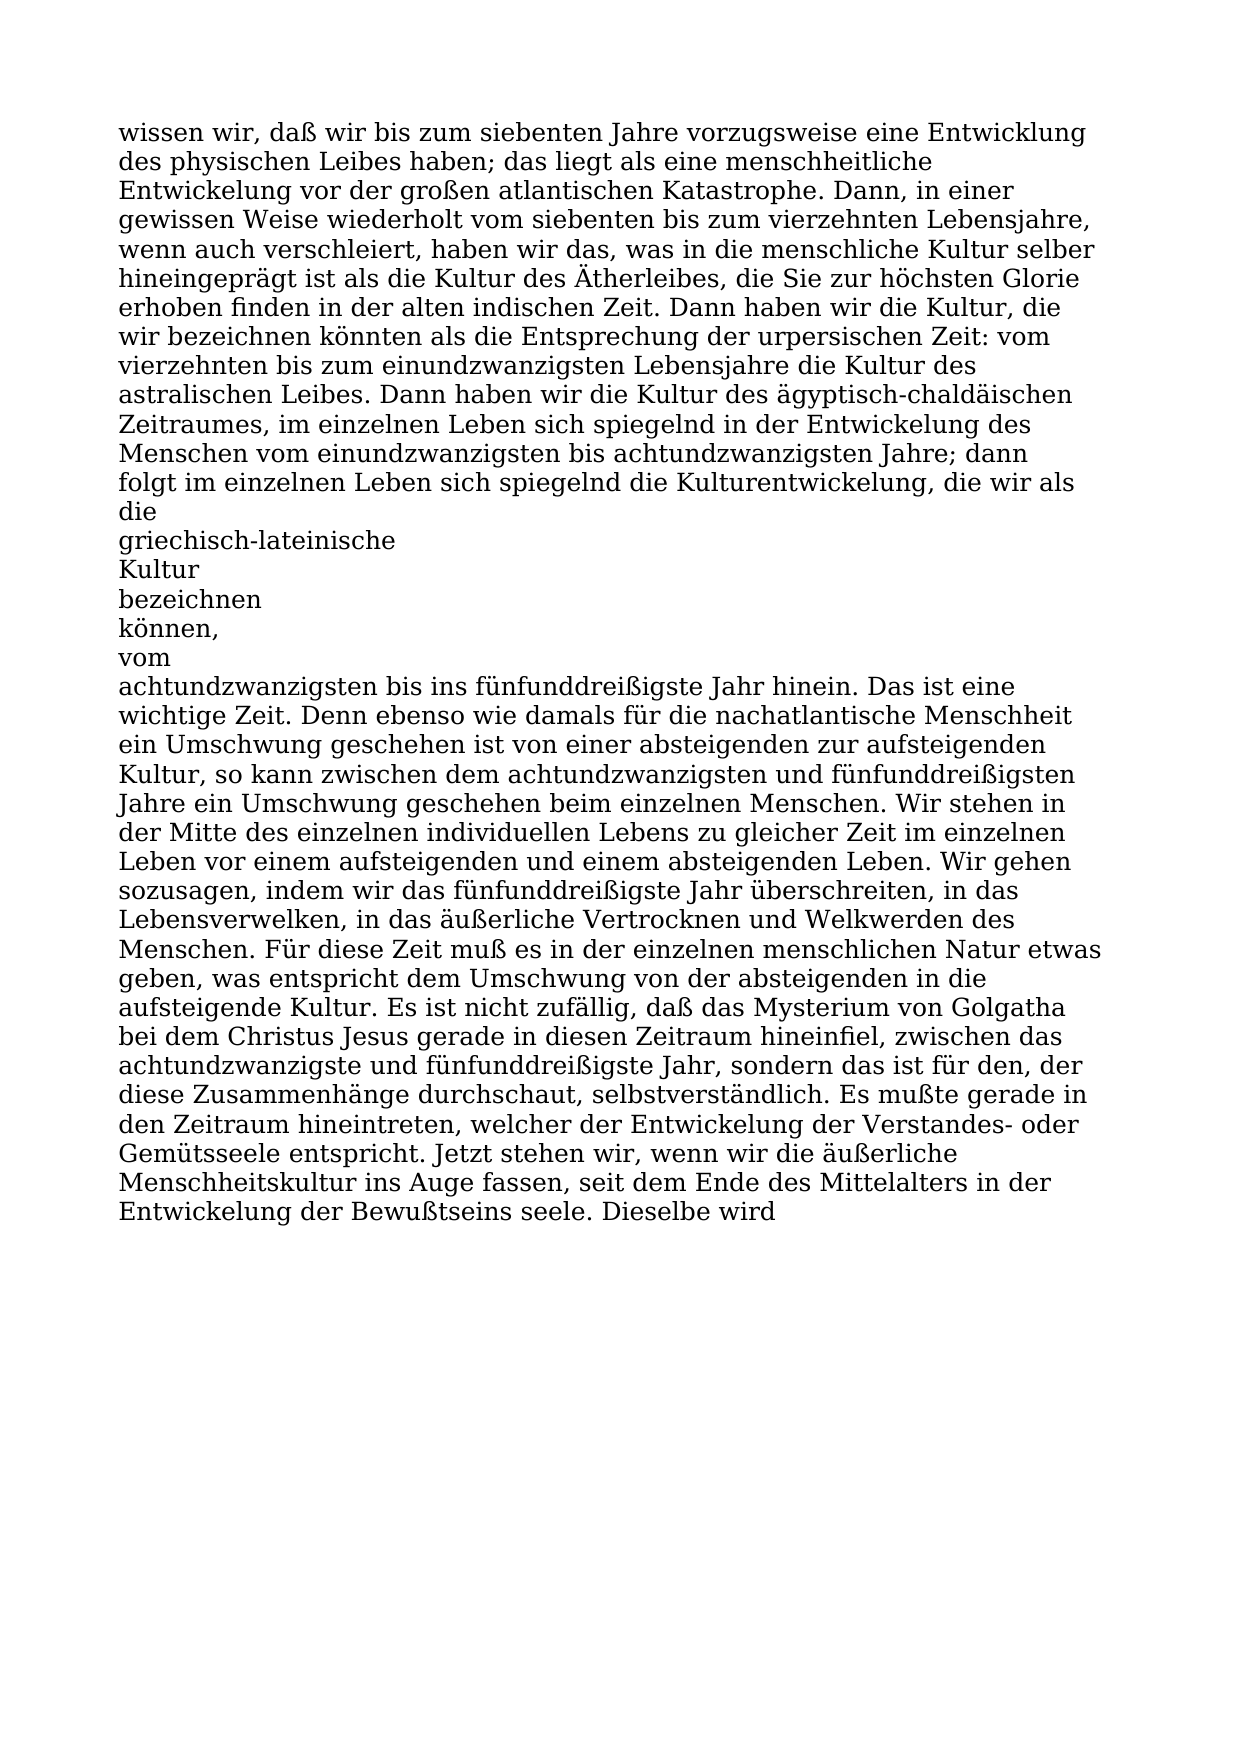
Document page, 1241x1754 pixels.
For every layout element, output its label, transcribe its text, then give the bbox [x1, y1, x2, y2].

text Kultur, so kann zwischen dem achtundzwanzigsten und fünfunddreißigsten [118, 760, 1122, 789]
text Zeitraumes, im einzelnen Leben sich spiegelnd in der Entwickelung des [118, 410, 1122, 439]
text achtundzwanzigste und fünfunddreißigste Jahr, sondern das ist für den, der [118, 1051, 1122, 1081]
text Jahre ein Umschwung geschehen beim einzelnen Menschen. Wir stehen in [118, 789, 1122, 818]
text gewissen Weise wiederholt vom siebenten bis zum vierzehnten Lebensjahre, [118, 206, 1122, 235]
text astralischen Leibes. Dann haben wir die Kultur des ägyptisch-chaldäischen [118, 381, 1122, 410]
text griechisch-lateinische [118, 526, 1122, 556]
text die [118, 497, 1122, 526]
text Kultur [118, 556, 1122, 585]
text wir bezeichnen könnten als die Entsprechung der urpersischen Zeit: vom [118, 322, 1122, 351]
text den Zeitraum hineintreten, welcher der Entwickelung der Verstandes- oder [118, 1110, 1122, 1139]
text erhoben finden in der alten indischen Zeit. Dann haben wir die Kultur, die [118, 293, 1122, 322]
text sozusagen, indem wir das fünfunddreißigste Jahr überschreiten, in das [118, 876, 1122, 906]
text Entwickelung vor der großen atlantischen Katastrophe. Dann, in einer [118, 176, 1122, 206]
text wissen wir, daß wir bis zum siebenten Jahre vorzugsweise eine Entwicklung [118, 118, 1122, 147]
text Leben vor einem aufsteigenden und einem absteigenden Leben. Wir gehen [118, 847, 1122, 876]
text diese Zusammenhänge durchschaut, selbstverständlich. Es mußte gerade in [118, 1081, 1122, 1110]
text Gemütsseele entspricht. Jetzt stehen wir, wenn wir die äußerliche [118, 1139, 1122, 1168]
text Menschen vom einundzwanzigsten bis achtundzwanzigsten Jahre; dann [118, 439, 1122, 468]
text ein Umschwung geschehen ist von einer absteigenden zur aufsteigenden [118, 731, 1122, 760]
text aufsteigende Kultur. Es ist nicht zufällig, daß das Mysterium von Golgatha [118, 993, 1122, 1022]
text vom [118, 643, 1122, 672]
text geben, was entspricht dem Umschwung von der absteigenden in die [118, 964, 1122, 993]
text bezeichnen [118, 585, 1122, 614]
text der Mitte des einzelnen individuellen Lebens zu gleicher Zeit im einzelnen [118, 818, 1122, 847]
text achtundzwanzigsten bis ins fünfunddreißigste Jahr hinein. Das ist eine [118, 672, 1122, 701]
text bei dem Christus Jesus gerade in diesen Zeitraum hineinfiel, zwischen das [118, 1022, 1122, 1051]
text vierzehnten bis zum einundzwanzigsten Lebensjahre die Kultur des [118, 351, 1122, 381]
text des physischen Leibes haben; das liegt als eine menschheitliche [118, 147, 1122, 176]
text Lebensverwelken, in das äußerliche Vertrocknen und Welkwerden des [118, 906, 1122, 935]
text hineingeprägt ist als die Kultur des Ätherleibes, die Sie zur höchsten Glorie [118, 264, 1122, 293]
text Menschen. Für diese Zeit muß es in der einzelnen menschlichen Natur etwas [118, 935, 1122, 964]
text können, [118, 614, 1122, 643]
text wichtige Zeit. Denn ebenso wie damals für die nachatlantische Menschheit [118, 701, 1122, 731]
text Entwickelung der Bewußtseins seele. Dieselbe wird [118, 1197, 1122, 1226]
text Menschheitskultur ins Auge fassen, seit dem Ende des Mittelalters in der [118, 1168, 1122, 1197]
text folgt im einzelnen Leben sich spiegelnd die Kulturentwickelung, die wir als [118, 468, 1122, 497]
text wenn auch verschleiert, haben wir das, was in die menschliche Kultur selber [118, 235, 1122, 264]
